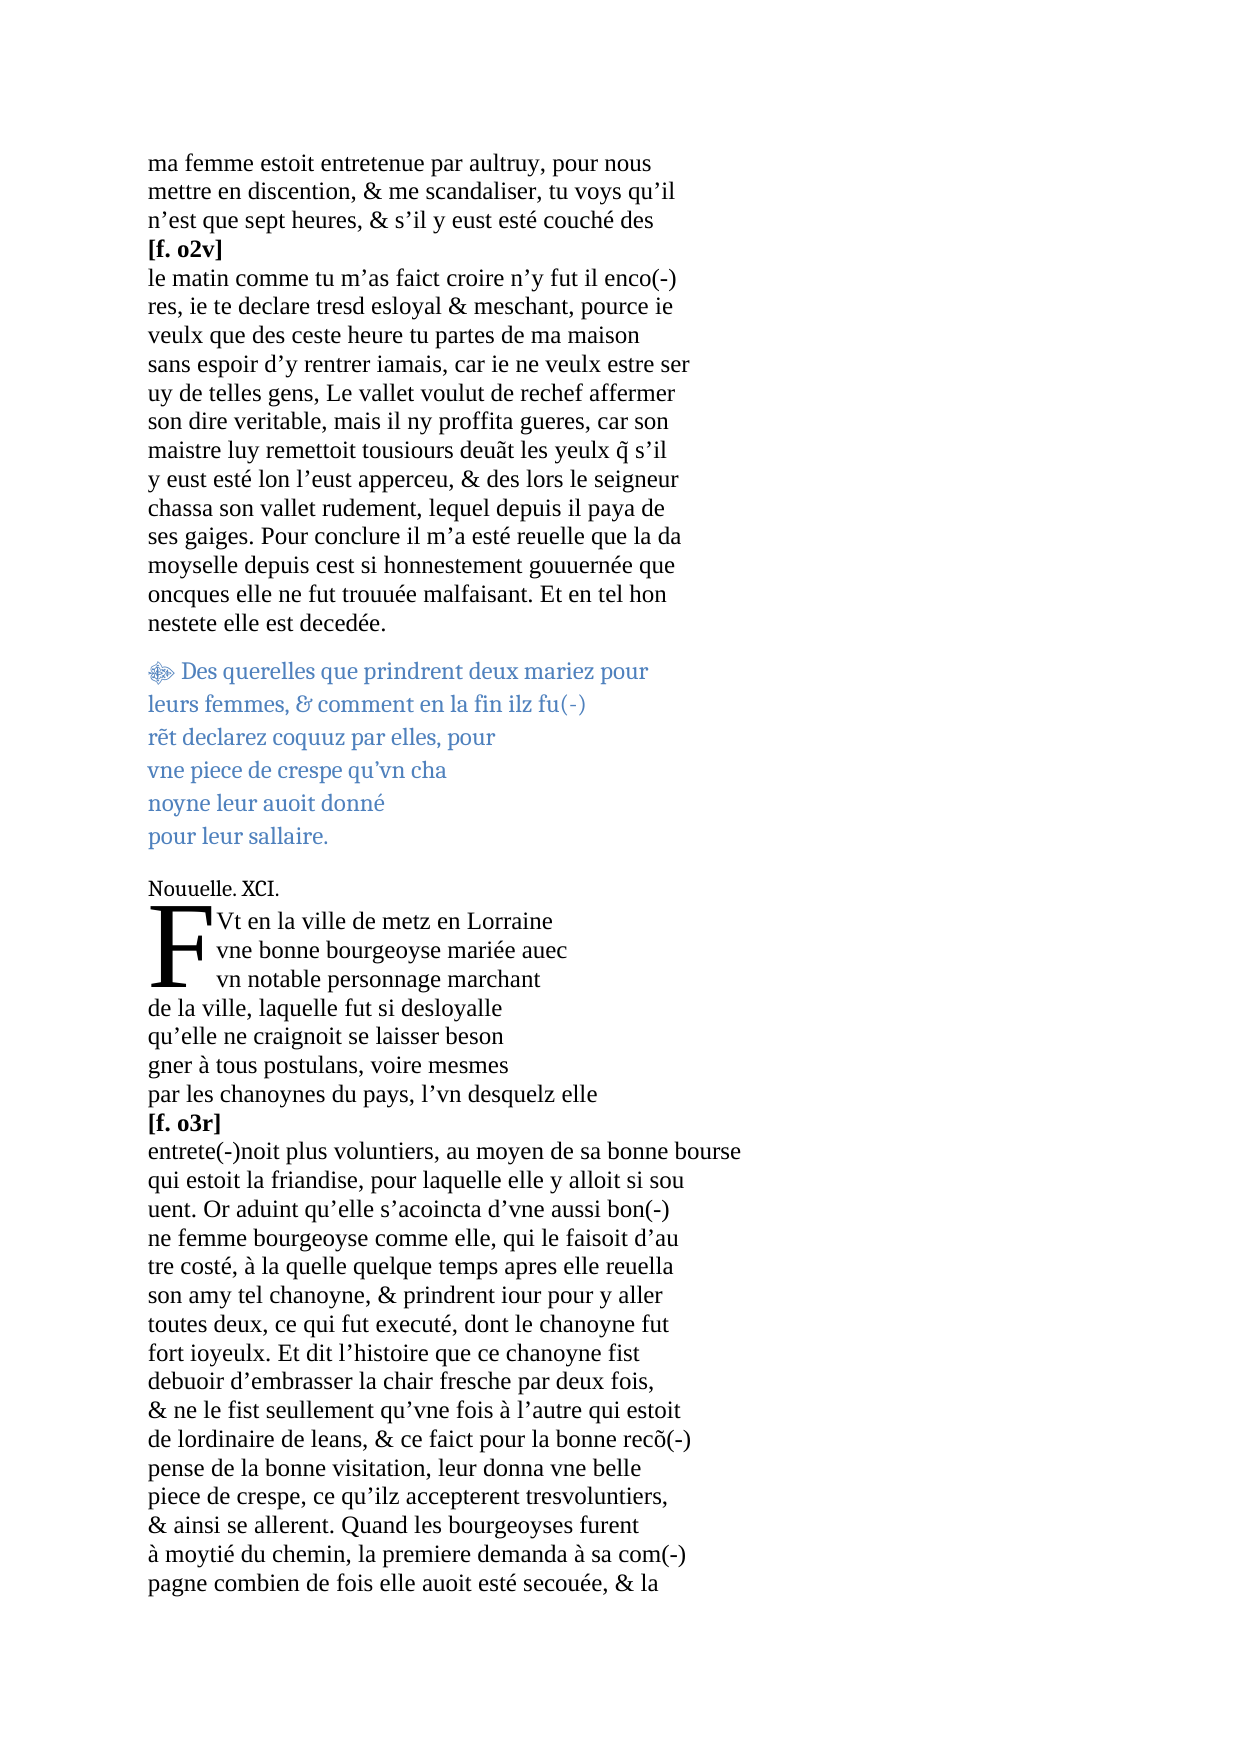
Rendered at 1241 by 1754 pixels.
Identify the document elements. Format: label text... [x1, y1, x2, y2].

text FVt en la ville de metz en Lorraine vne bonne bourgeoyse mariée auec vn notable personnage marchant de la ville, laquelle fut si desloyalle qu’elle ne craignoit se laisser beson gner à tous postulans, voire mesmes par les chanoynes du pays, l’vn desquelz elle [f. o3r] entrete(-)noit plus voluntiers, au moyen de sa bonne bourse qui estoit la friandise, pour laquelle elle y alloit si sou uent. Or aduint qu’elle s’acoincta d’vne aussi bon(-) ne femme bourgeoyse comme elle, qui le faisoit d’au tre costé, à la quelle quelque temps apres elle reuella son amy tel chanoyne, & prindrent iour pour y aller toutes deux, ce qui fut executé, dont le chanoyne fut fort ioyeulx. Et dit l’histoire que ce chanoyne fist debuoir d’embrasser la chair fresche par deux fois, & ne le fist seullement qu’vne fois à l’autre qui estoit de lordinaire de leans, & ce faict pour la bonne recõ(-) pense de la bonne visitation, leur donna vne belle piece de crespe, ce qu’ilz accepterent tresvoluntiers, & ainsi se allerent. Quand les bourgeoyses furent à moytié du chemin, la premiere demanda à sa com(-) pagne combien de fois elle auoit esté secouée, & la [148, 906, 1093, 1596]
subtitle Nouuelle. XCI. [148, 876, 1093, 902]
subtitle ❧ Des querelles que prindrent deux mariez pour leurs femmes, & comment en la fin ilz fu(-) rẽt declarez coquuz par elles, pour vne piece de crespe qu’vn cha noyne leur auoit donné pour leur sallaire. [148, 657, 1093, 851]
text ma femme estoit entretenue par aultruy, pour nous mettre en discention, & me scandaliser, tu voys qu’il n’est que sept heures, & s’il y eust esté couché des [f. o2v] le matin comme tu m’as faict croire n’y fut il enco(-) res, ie te declare tresd esloyal & meschant, pource ie veulx que des ceste heure tu partes de ma maison sans espoir d’y rentrer iamais, car ie ne veulx estre ser uy de telles gens, Le vallet voulut de rechef affermer son dire veritable, mais il ny proffita gueres, car son maistre luy remettoit tousiours deuãt les yeulx q̃ s’il y eust esté lon l’eust apperceu, & des lors le seigneur chassa son vallet rudement, lequel depuis il paya de ses gaiges. Pour conclure il m’a esté reuelle que la da moyselle depuis cest si honnestement gouuernée que oncques elle ne fut trouuée malfaisant. Et en tel hon nestete elle est decedée. [148, 148, 1093, 636]
